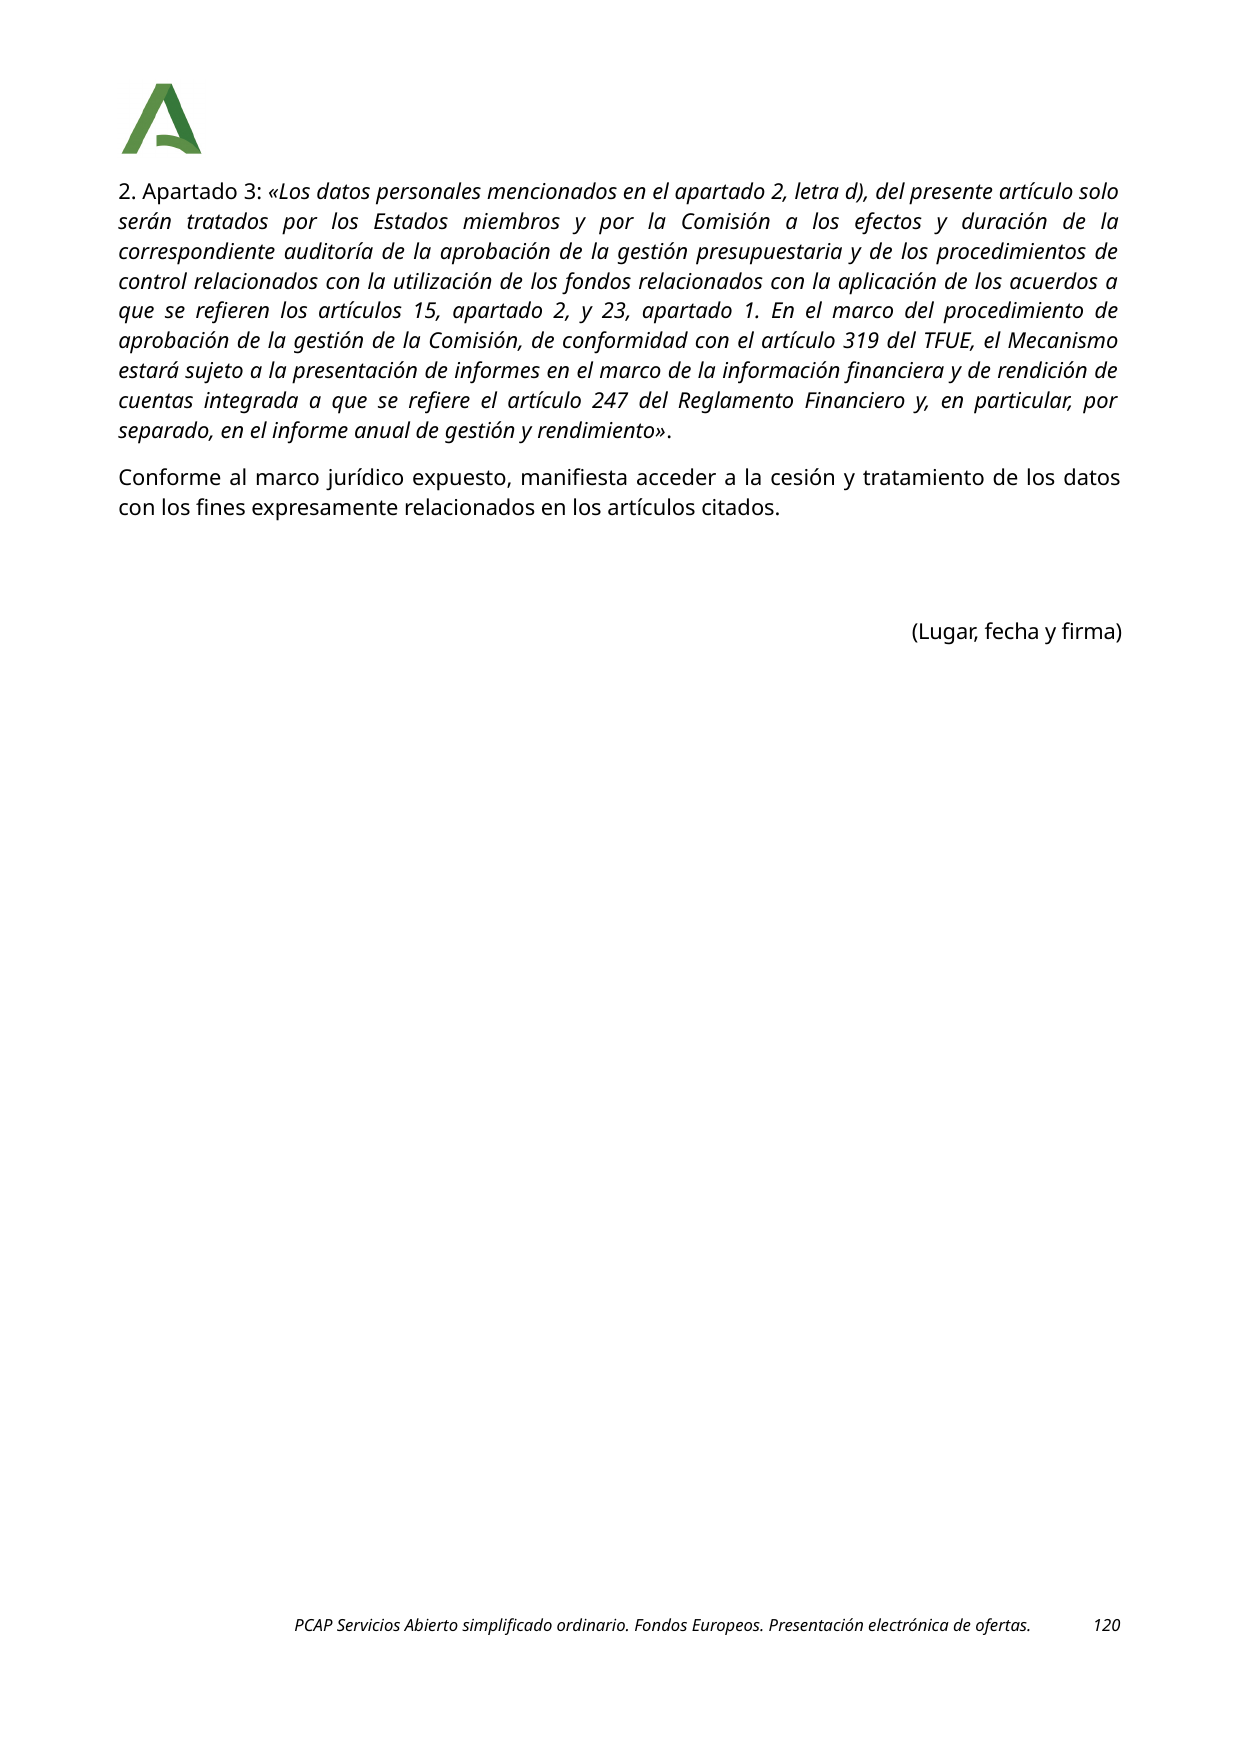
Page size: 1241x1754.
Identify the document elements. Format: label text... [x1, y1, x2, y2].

picture [117, 79, 206, 158]
text 2. Apartado 3: «Los datos personales mencionados en el apartado 2, letra d), del presente artículo solo serán tratados por los Estados miembros y por la Comisión a los efectos y duración de la correspondiente auditoría de la aprobación de la gestión presupuestaria y de los procedimientos de control relacionados con la utilización de los fondos relacionados con la aplicación de los acuerdos a que se refieren los artículos 15, apartado 2, y 23, apartado 1. En el marco del procedimiento de aprobación de la gestión de la Comisión, de conformidad con el artículo 319 del TFUE, el Mecanismo estará sujeto a la presentación de informes en el marco de la información financiera y de rendición de cuentas integrada a que se refiere el artículo 247 del Reglamento Financiero y, en particular, por separado, en el informe anual de gestión y rendimiento». [118, 176, 1122, 444]
text (Lugar, fecha y firma) [118, 616, 1122, 646]
text Conforme al marco jurídico expuesto, manifiesta acceder a la cesión y tratamiento de los datos con los fines expresamente relacionados en los artículos citados. [118, 462, 1122, 522]
